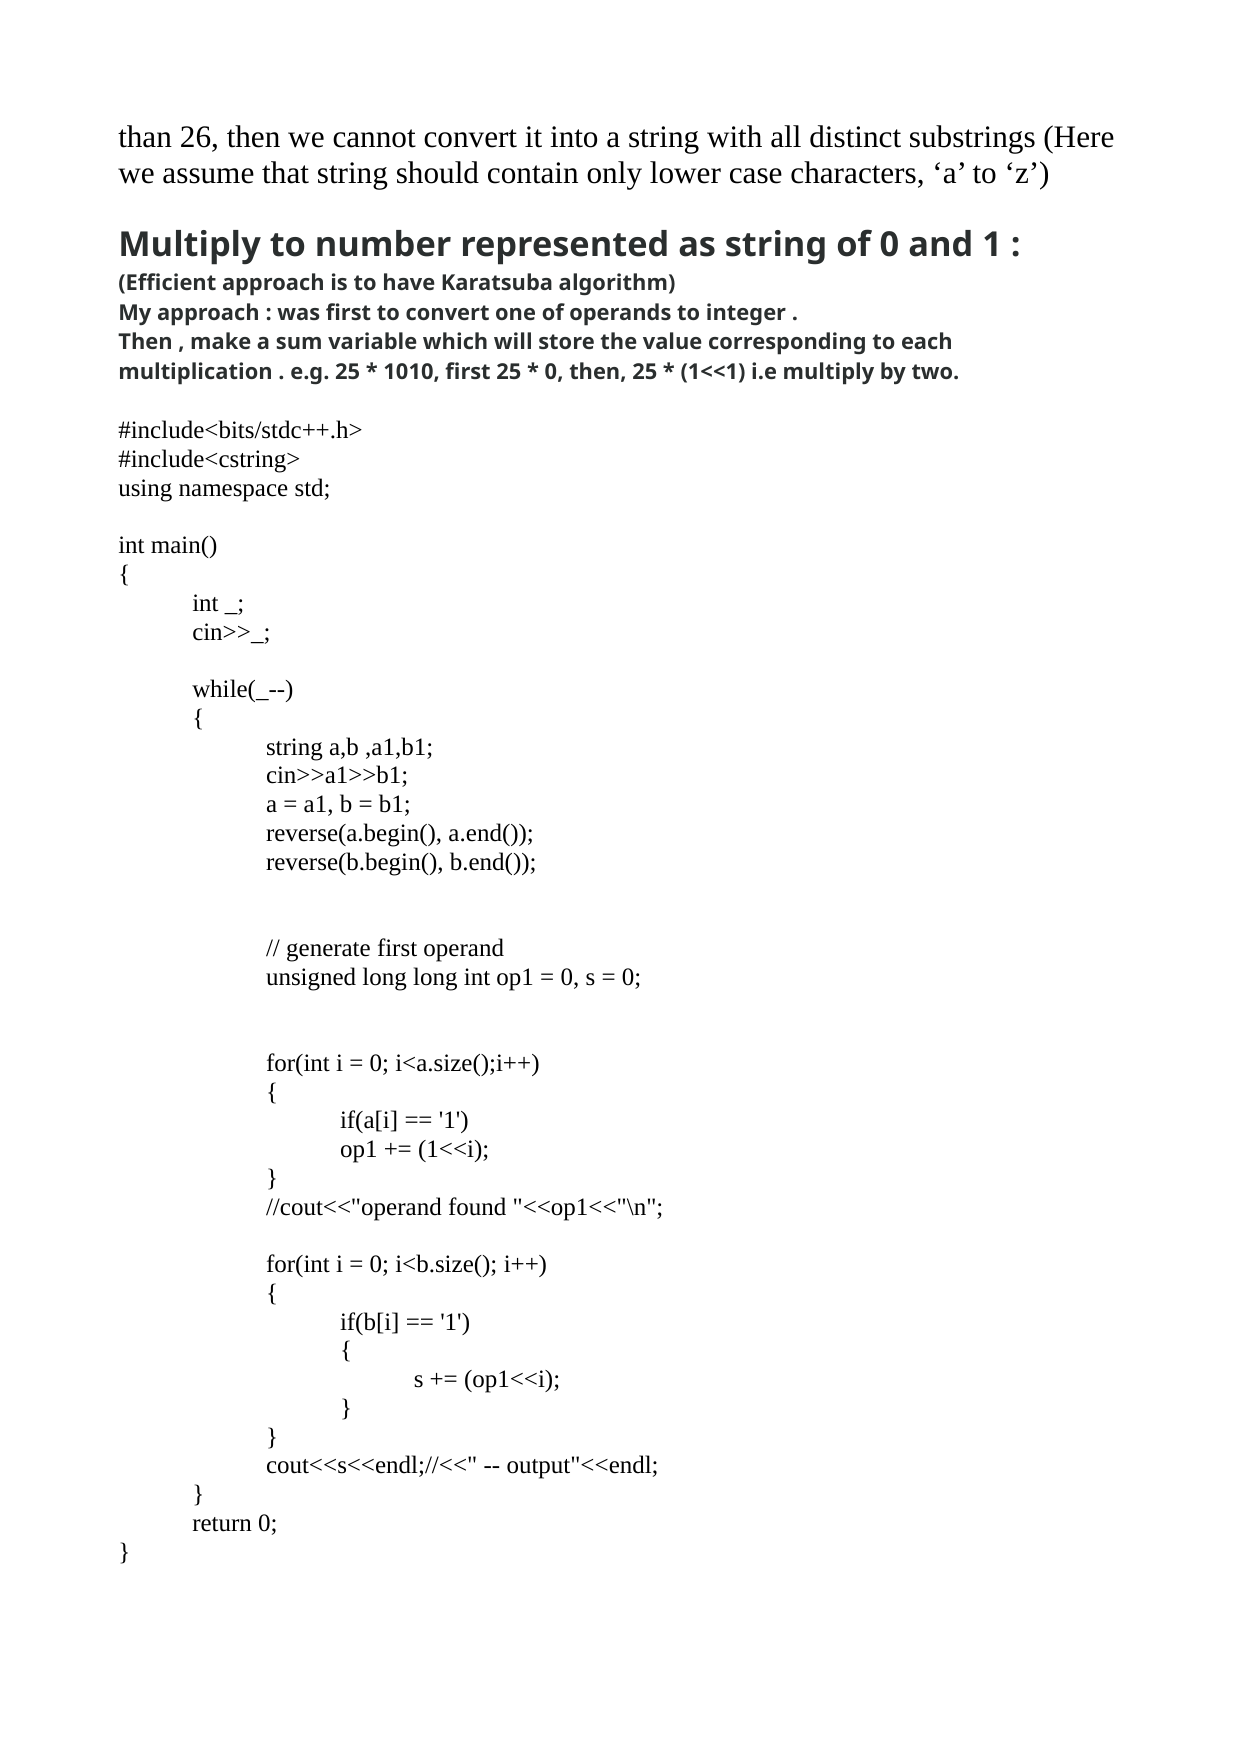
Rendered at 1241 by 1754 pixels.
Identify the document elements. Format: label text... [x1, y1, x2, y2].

text op1 += (1<<i); [118, 1134, 1122, 1163]
text while(_--) [118, 674, 1122, 703]
text using namespace std; [118, 473, 1122, 502]
text #include<cstring> [118, 444, 1122, 473]
text Multiply to number represented as string of 0 and 1 : (Efficient approach is to have Karatsuba algorithm) [118, 220, 1122, 296]
text unsigned long long int op1 = 0, s = 0; [118, 962, 1122, 991]
text return 0; [118, 1508, 1122, 1537]
text if(b[i] == '1') [118, 1307, 1122, 1336]
text for(int i = 0; i<a.size();i++) [118, 1048, 1122, 1077]
text reverse(a.begin(), a.end()); [118, 818, 1122, 847]
text { [118, 1336, 1122, 1364]
text { [118, 559, 1122, 588]
text { [118, 703, 1122, 732]
text { [118, 1077, 1122, 1106]
text } [118, 1163, 1122, 1192]
text // generate first operand [118, 933, 1122, 962]
text than 26, then we cannot convert it into a string with all distinct substrings (Here we assume that string should contain only lower case characters, ‘a’ to ‘z’) [118, 118, 1122, 190]
text } [118, 1422, 1122, 1451]
text //cout<<"operand found "<<op1<<"\n"; [118, 1192, 1122, 1221]
text #include<bits/stdc++.h> [118, 416, 1122, 444]
text string a,b ,a1,b1; [118, 732, 1122, 761]
text if(a[i] == '1') [118, 1106, 1122, 1134]
text { [118, 1278, 1122, 1307]
text } [118, 1537, 1122, 1566]
text for(int i = 0; i<b.size(); i++) [118, 1249, 1122, 1278]
text cin>>a1>>b1; [118, 761, 1122, 789]
text cin>>_; [118, 617, 1122, 646]
text reverse(b.begin(), b.end()); [118, 847, 1122, 876]
text } [118, 1393, 1122, 1422]
text My approach : was first to convert one of operands to integer . [118, 296, 1122, 326]
text int _; [118, 588, 1122, 617]
text Then , make a sum variable which will store the value corresponding to each multiplication . e.g. 25 * 1010, first 25 * 0, then, 25 * (1<<1) i.e multiply by two. [118, 326, 1122, 386]
text } [118, 1479, 1122, 1508]
text a = a1, b = b1; [118, 789, 1122, 818]
text int main() [118, 531, 1122, 559]
text s += (op1<<i); [118, 1364, 1122, 1393]
text cout<<s<<endl;//<<" -- output"<<endl; [118, 1451, 1122, 1479]
